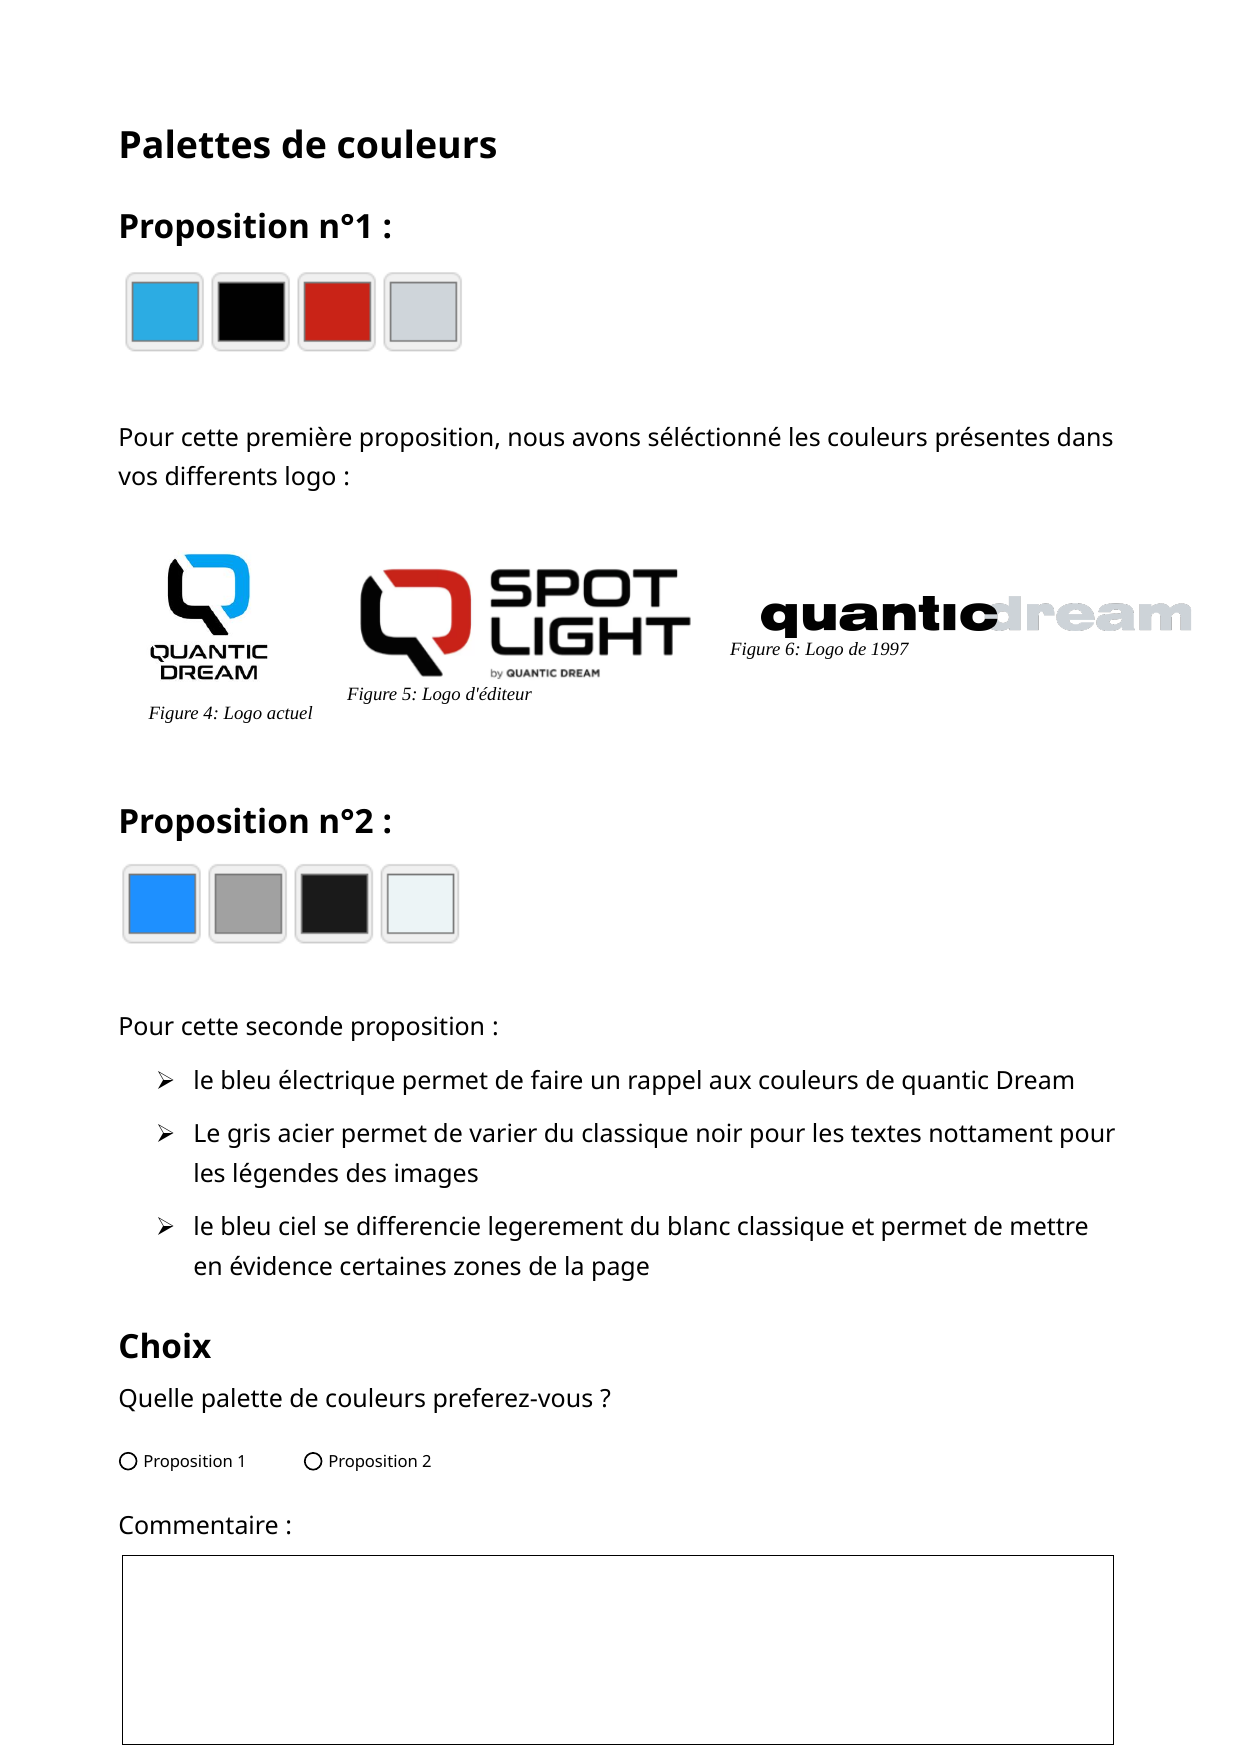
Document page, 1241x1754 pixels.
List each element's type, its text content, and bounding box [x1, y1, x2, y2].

subtitle Choix [118, 1323, 1122, 1368]
subtitle Palettes de couleurs [118, 118, 1122, 169]
picture [761, 596, 1192, 638]
list le bleu ciel se differencie legerement du blanc classique et permet de mettre en évidence certaines zones de la page [156, 1209, 1122, 1282]
text Pour cette seconde proposition : [118, 1009, 1122, 1043]
list le bleu électrique permet de faire un rappel aux couleurs de quantic Dream [156, 1062, 1122, 1096]
list Le gris acier permet de varier du classique noir pour les textes nottament pour les légendes des images [156, 1116, 1122, 1189]
text Figure 6: Logo de 1997 [730, 584, 1160, 659]
picture [118, 260, 473, 361]
subtitle Proposition n°2 : [118, 798, 1122, 843]
subtitle Proposition n°1 : [118, 202, 1122, 248]
picture [123, 532, 294, 702]
picture [357, 563, 699, 683]
text Figure 5: Logo d'éditeur [347, 549, 688, 704]
text Pour cette première proposition, nous avons séléctionné les couleurs présentes dans vos differents logo : [118, 419, 1122, 492]
text Figure 4: Logo actuel [148, 532, 318, 723]
text Commentaire : [118, 1508, 1122, 1542]
text Quelle palette de couleurs preferez-vous ? [118, 1381, 1122, 1415]
picture [118, 856, 464, 950]
